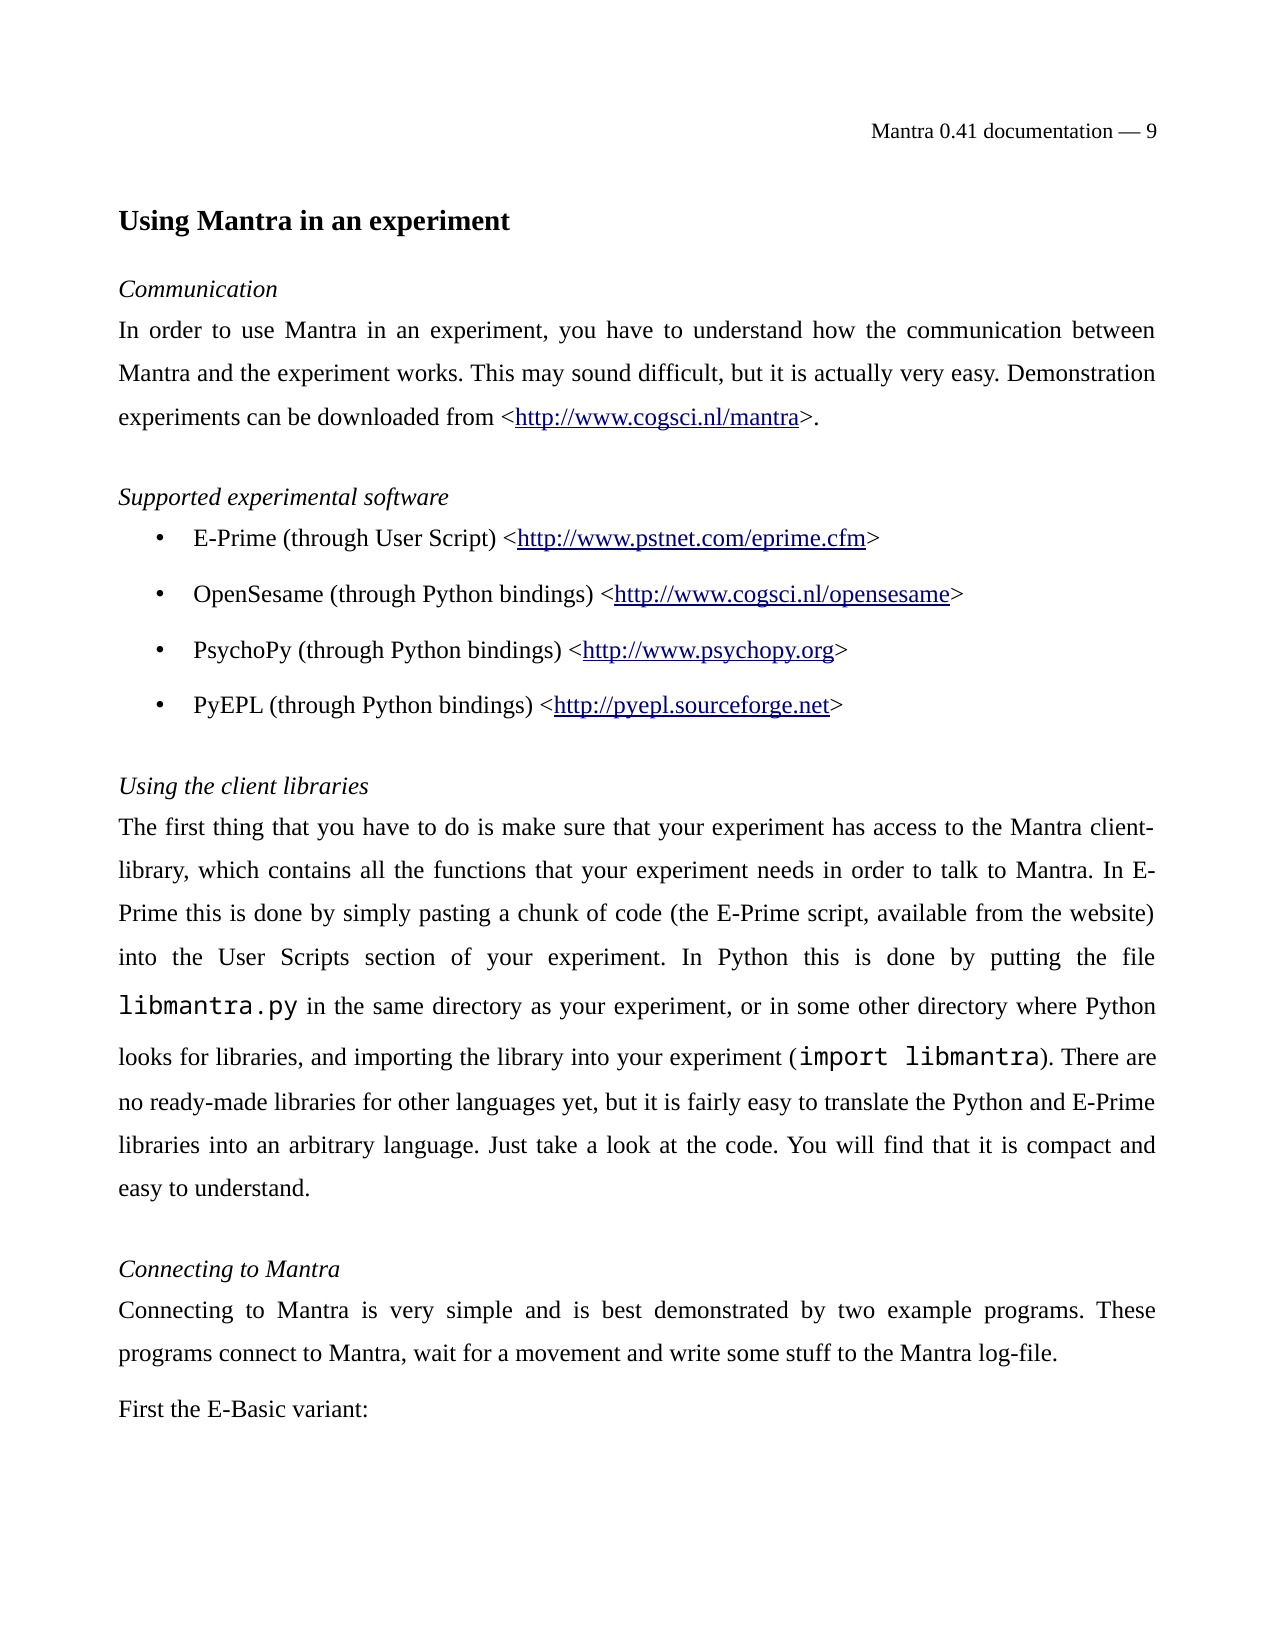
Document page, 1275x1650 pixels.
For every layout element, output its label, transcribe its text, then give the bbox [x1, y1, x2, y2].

subtitle Communication [118, 274, 1157, 303]
text Connecting to Mantra is very simple and is best demonstrated by two example programs. These programs connect to Mantra, wait for a movement and write some stuff to the Mantra log-file. [118, 1295, 1157, 1367]
subtitle Connecting to Mantra [118, 1254, 1157, 1282]
subtitle Supported experimental software [118, 482, 1157, 511]
text In order to use Mantra in an experiment, you have to understand how the communication between Mantra and the experiment works. This may sound difficult, but it is actually very easy. Demonstration experiments can be downloaded from <http://www.cogsci.nl/mantra>. [118, 315, 1157, 430]
list OpenSesame (through Python bindings) <http://www.cogsci.nl/opensesame> [156, 579, 1157, 608]
list PyEPL (through Python bindings) <http://pyepl.sourceforge.net> [156, 690, 1157, 719]
text First the E-Basic variant: [118, 1394, 1157, 1422]
subtitle Using Mantra in an experiment [118, 203, 1157, 237]
subtitle Using the client libraries [118, 771, 1157, 800]
list PsychoPy (through Python bindings) <http://www.psychopy.org> [156, 635, 1157, 663]
list E-Prime (through User Script) <http://www.pstnet.com/eprime.cfm> [156, 523, 1157, 552]
text The first thing that you have to do is make sure that your experiment has access to the Mantra client-library, which contains all the functions that your experiment needs in order to talk to Mantra. In E-Prime this is done by simply pasting a chunk of code (the E-Prime script, available from the website) into the User Scripts section of your experiment. In Python this is done by putting the file libmantra.py in the same directory as your experiment, or in some other directory where Python looks for libraries, and importing the library into your experiment (import libmantra). There are no ready-made libraries for other languages yet, but it is fairly easy to translate the Python and E-Prime libraries into an arbitrary language. Just take a look at the code. You will find that it is compact and easy to understand. [118, 812, 1157, 1202]
